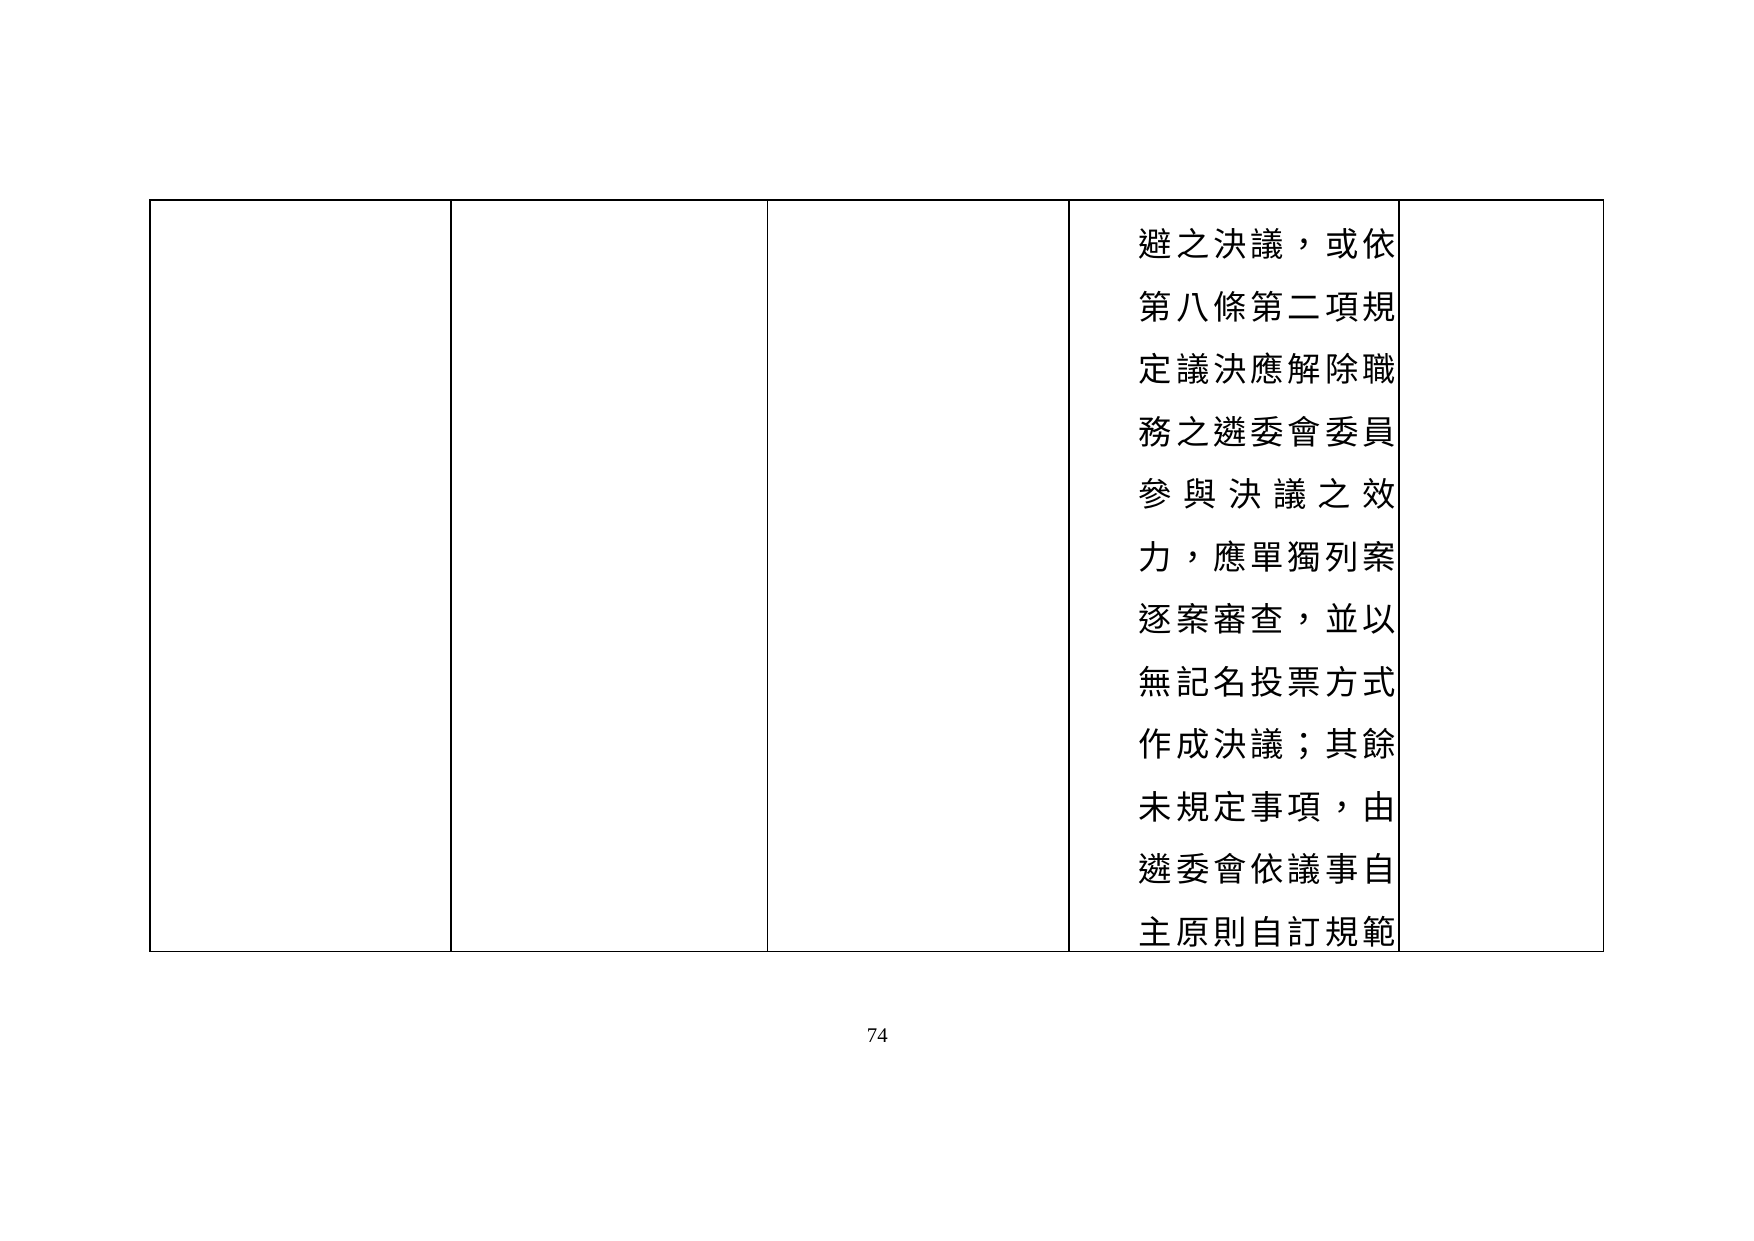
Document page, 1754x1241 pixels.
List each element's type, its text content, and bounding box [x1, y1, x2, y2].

table_cell [452, 201, 767, 951]
table_cell [151, 201, 450, 951]
table_cell [768, 201, 1068, 951]
table_cell 避之決議，或依第八條第二項規定議決應解除職務之遴委會委員參與決議之效力，應單獨列案逐案審查，並以無記名投票方式作成決議；其餘未規定事項，由遴委會依議事自主原則自訂規範 [1070, 201, 1398, 951]
table_cell [1400, 201, 1603, 951]
